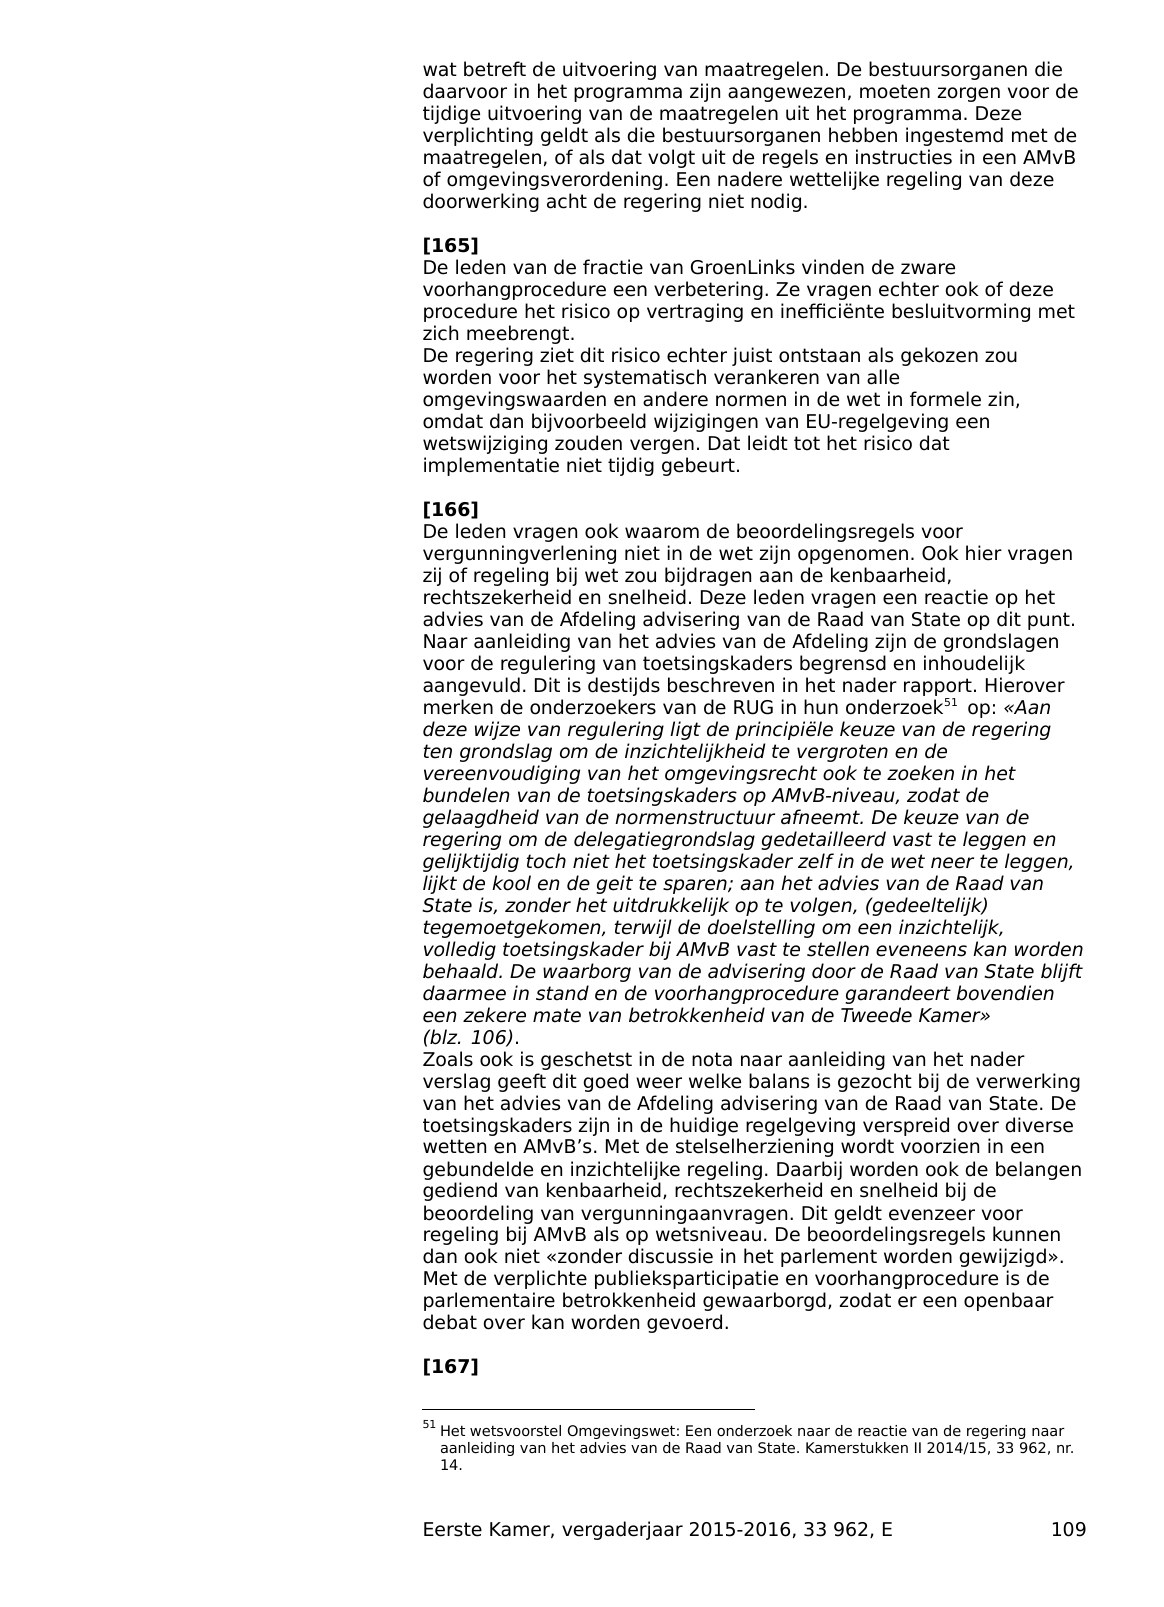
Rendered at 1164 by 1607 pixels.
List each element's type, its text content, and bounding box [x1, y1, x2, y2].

text Naar aanleiding van het advies van de Afdeling zijn de grondslagen voor de regulering van toetsingskaders begrensd en inhoudelijk aangevuld. Dit is destijds beschreven in het nader rapport. Hierover merken de onderzoekers van de RUG in hun onderzoek op: «Aan deze wijze van regulering ligt de principiële keuze van de regering ten grondslag om de inzichtelijkheid te vergroten en de vereenvoudiging van het omgevingsrecht ook te zoeken in het bundelen van de toetsingskaders op AMvB-niveau, zodat de gelaagdheid van de normenstructuur afneemt. De keuze van de regering om de delegatiegrondslag gedetailleerd vast te leggen en gelijktijdig toch niet het toetsingskader zelf in de wet neer te leggen, lijkt de kool en de geit te sparen; aan het advies van de Raad van State is, zonder het uitdrukkelijk op te volgen, (gedeeltelijk) tegemoetgekomen, terwijl de doelstelling om een inzichtelijk, volledig toetsingskader bij AMvB vast te stellen eveneens kan worden behaald. De waarborg van de advisering door de Raad van State blijft daarmee in stand en de voorhangprocedure garandeert bovendien een zekere mate van betrokkenheid van de Tweede Kamer» (blz. 106). [422, 631, 1087, 1048]
text De regering ziet dit risico echter juist ontstaan als gekozen zou worden voor het systematisch verankeren van alle omgevingswaarden en andere normen in de wet in formele zin, omdat dan bijvoorbeeld wijzigingen van EU-regelgeving een wetswijziging zouden vergen. Dat leidt tot het risico dat implementatie niet tijdig gebeurt. [422, 345, 1087, 477]
text De leden vragen ook waarom de beoordelingsregels voor vergunningverlening niet in de wet zijn opgenomen. Ook hier vragen zij of regeling bij wet zou bijdragen aan de kenbaarheid, rechtszekerheid en snelheid. Deze leden vragen een reactie op het advies van de Afdeling advisering van de Raad van State op dit punt. [422, 521, 1087, 631]
text Zoals ook is geschetst in de nota naar aanleiding van het nader verslag geeft dit goed weer welke balans is gezocht bij de verwerking van het advies van de Afdeling advisering van de Raad van State. De toetsingskaders zijn in de huidige regelgeving verspreid over diverse wetten en AMvB’s. Met de stelselherziening wordt voorzien in een gebundelde en inzichtelijke regeling. Daarbij worden ook de belangen gediend van kenbaarheid, rechtszekerheid en snelheid bij de beoordeling van vergunningaanvragen. Dit geldt evenzeer voor regeling bij AMvB als op wetsniveau. De beoordelingsregels kunnen dan ook niet «zonder discussie in het parlement worden gewijzigd». Met de verplichte publieksparticipatie en voorhangprocedure is de parlementaire betrokkenheid gewaarborgd, zodat er een openbaar debat over kan worden gevoerd. [422, 1048, 1087, 1334]
text wat betreft de uitvoering van maatregelen. De bestuursorganen die daarvoor in het programma zijn aangewezen, moeten zorgen voor de tijdige uitvoering van de maatregelen uit het programma. Deze verplichting geldt als die bestuursorganen hebben ingestemd met de maatregelen, of als dat volgt uit de regels en instructies in een AMvB of omgevingsverordening. Een nadere wettelijke regeling van deze doorwerking acht de regering niet nodig. [422, 59, 1087, 213]
text [167] [422, 1356, 1087, 1378]
text [166] [422, 499, 1087, 521]
text Het wetsvoorstel Omgevingswet: Een onderzoek naar de reactie van de regering naar aanleiding van het advies van de Raad van State. Kamerstukken II 2014/15, 33 962, nr. 14. [422, 1418, 1087, 1474]
text De leden van de fractie van GroenLinks vinden de zware voorhangprocedure een verbetering. Ze vragen echter ook of deze procedure het risico op vertraging en inefficiënte besluitvorming met zich meebrengt. [422, 257, 1087, 345]
text [165] [422, 235, 1087, 257]
